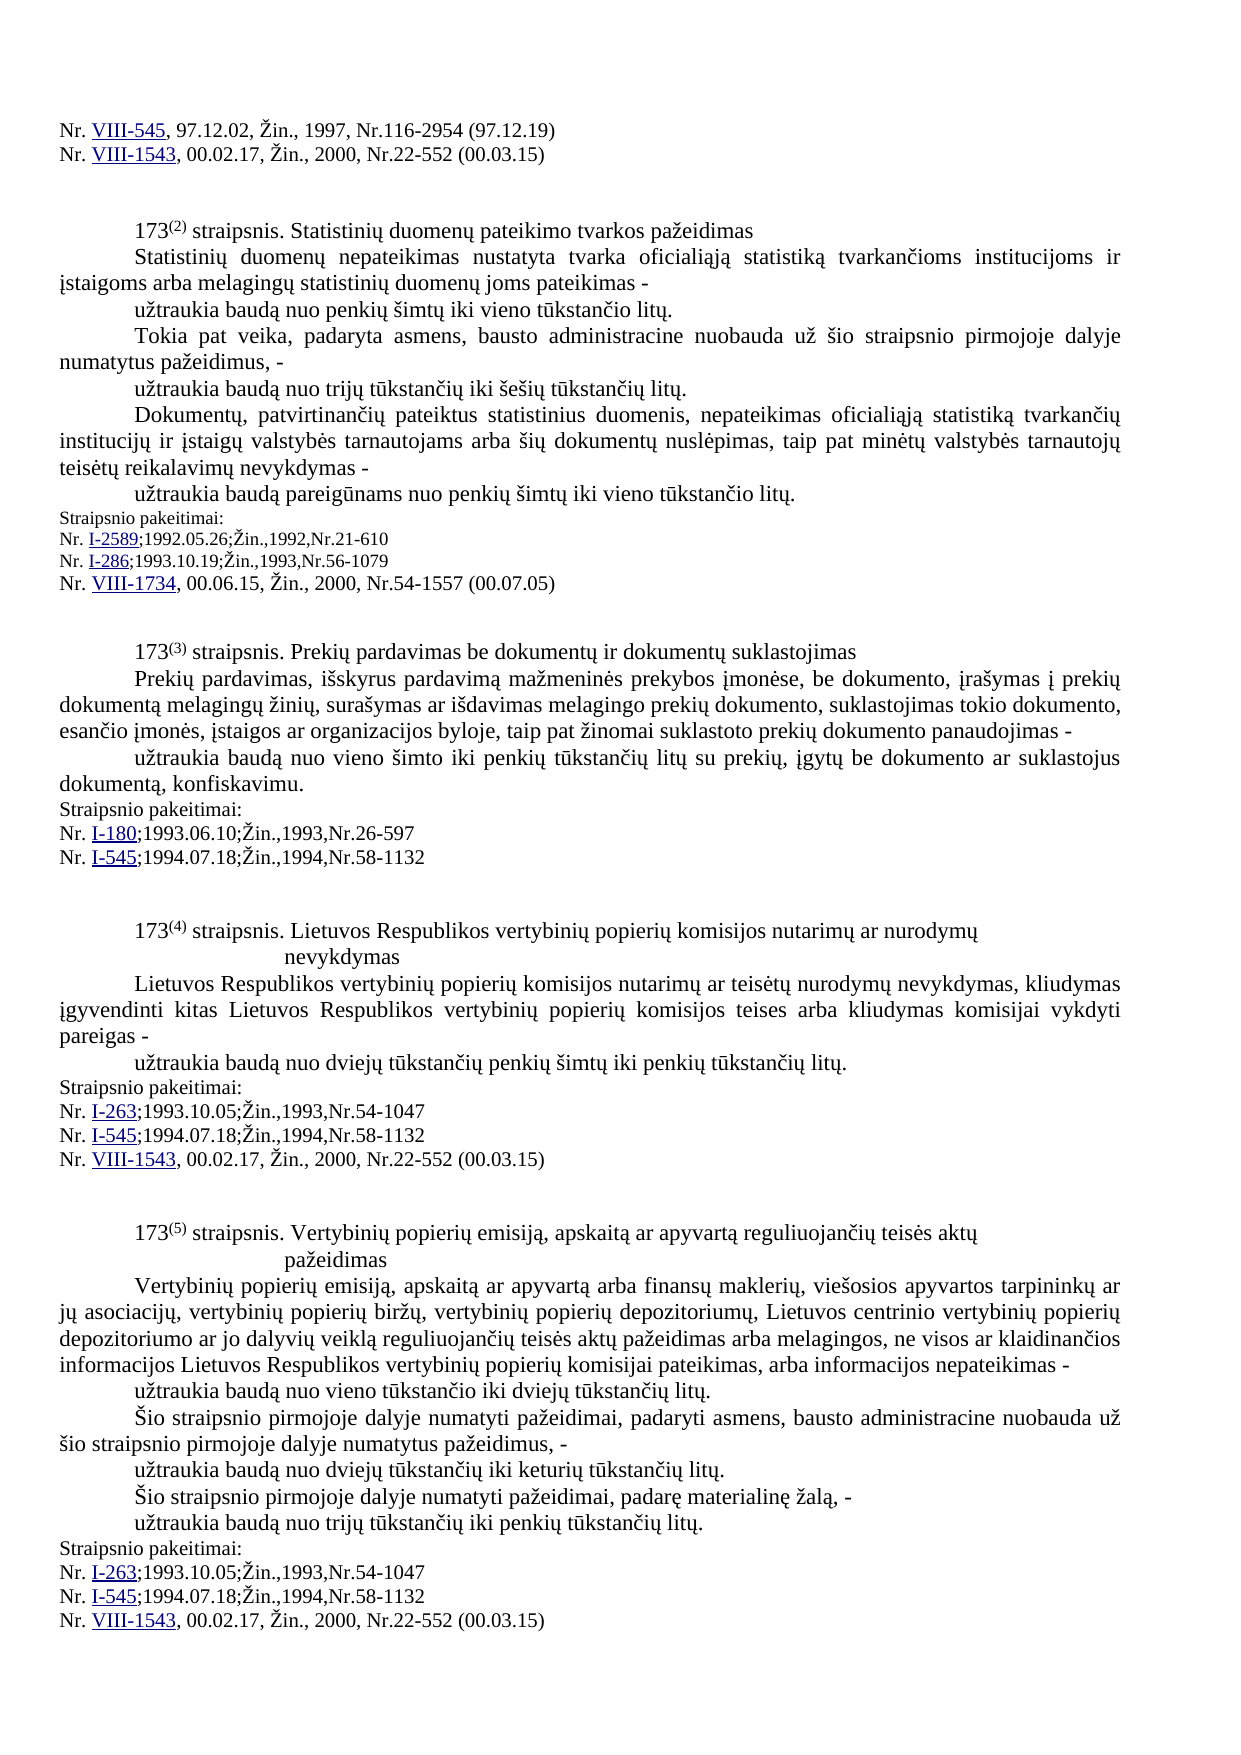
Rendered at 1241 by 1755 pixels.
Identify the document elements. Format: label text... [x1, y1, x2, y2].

text pažeidimas [284, 1246, 1122, 1272]
text Šio straipsnio pirmojoje dalyje numatyti pažeidimai, padarę materialinę žalą, - [59, 1483, 1122, 1509]
text užtraukia baudą nuo dviejų tūkstančių iki keturių tūkstančių litų. [59, 1457, 1122, 1483]
text nevykdymas [284, 943, 1122, 969]
text Prekių pardavimas, išskyrus pardavimą mažmeninės prekybos įmonėse, be dokumento, įrašymas į prekių dokumentą melagingų žinių, surašymas ar išdavimas melagingo prekių dokumento, suklastojimas tokio dokumento, esančio įmonės, įstaigos ar organizacijos byloje, taip pat žinomai suklastoto prekių dokumento panaudojimas - [59, 665, 1122, 744]
text užtraukia baudą nuo penkių šimtų iki vieno tūkstančio litų. [59, 296, 1122, 322]
text užtraukia baudą pareigūnams nuo penkių šimtų iki vieno tūkstančio litų. [59, 480, 1122, 507]
text 173(4) straipsnis. Lietuvos Respublikos vertybinių popierių komisijos nutarimų ar nurodymų [134, 917, 1122, 943]
text 173(3) straipsnis. Prekių pardavimas be dokumentų ir dokumentų suklastojimas [59, 638, 1122, 665]
text Nr. VIII-1543, 00.02.17, Žin., 2000, Nr.22-552 (00.03.15) [59, 1608, 1122, 1632]
text Nr. VIII-1543, 00.02.17, Žin., 2000, Nr.22-552 (00.03.15) [59, 1147, 1122, 1171]
text Nr. I-545;1994.07.18;Žin.,1994,Nr.58-1132 [59, 1123, 1122, 1147]
text užtraukia baudą nuo dviejų tūkstančių penkių šimtų iki penkių tūkstančių litų. [59, 1049, 1122, 1075]
text Lietuvos Respublikos vertybinių popierių komisijos nutarimų ar teisėtų nurodymų nevykdymas, kliudymas įgyvendinti kitas Lietuvos Respublikos vertybinių popierių komisijos teises arba kliudymas komisijai vykdyti pareigas - [59, 969, 1122, 1049]
text Straipsnio pakeitimai: [59, 1075, 1122, 1099]
text Nr. I-2589;1992.05.26;Žin.,1992,Nr.21-610 [59, 528, 1122, 550]
text Dokumentų, patvirtinančių pateiktus statistinius duomenis, nepateikimas oficialiąją statistiką tvarkančių institucijų ir įstaigų valstybės tarnautojams arba šių dokumentų nuslėpimas, taip pat minėtų valstybės tarnautojų teisėtų reikalavimų nevykdymas - [59, 401, 1122, 480]
text užtraukia baudą nuo trijų tūkstančių iki penkių tūkstančių litų. [59, 1509, 1122, 1536]
text 173(2) straipsnis. Statistinių duomenų pateikimo tvarkos pažeidimas [59, 217, 1122, 243]
text Nr. VIII-1543, 00.02.17, Žin., 2000, Nr.22-552 (00.03.15) [59, 142, 1122, 166]
text užtraukia baudą nuo trijų tūkstančių iki šešių tūkstančių litų. [59, 375, 1122, 401]
text Statistinių duomenų nepateikimas nustatyta tvarka oficialiąją statistiką tvarkančioms institucijoms ir įstaigoms arba melagingų statistinių duomenų joms pateikimas - [59, 243, 1122, 296]
text Nr. I-263;1993.10.05;Žin.,1993,Nr.54-1047 [59, 1099, 1122, 1123]
text Šio straipsnio pirmojoje dalyje numatyti pažeidimai, padaryti asmens, bausto administracine nuobauda už šio straipsnio pirmojoje dalyje numatytus pažeidimus, - [59, 1404, 1122, 1457]
text Nr. I-286;1993.10.19;Žin.,1993,Nr.56-1079 [59, 550, 1122, 571]
text Nr. I-180;1993.06.10;Žin.,1993,Nr.26-597 [59, 821, 1122, 845]
text Straipsnio pakeitimai: [59, 797, 1122, 821]
text Nr. VIII-545, 97.12.02, Žin., 1997, Nr.116-2954 (97.12.19) [59, 118, 1122, 142]
text užtraukia baudą nuo vieno tūkstančio iki dviejų tūkstančių litų. [59, 1377, 1122, 1404]
text užtraukia baudą nuo vieno šimto iki penkių tūkstančių litų su prekių, įgytų be dokumento ar suklastojus dokumentą, konfiskavimu. [59, 744, 1122, 797]
text Nr. I-545;1994.07.18;Žin.,1994,Nr.58-1132 [59, 845, 1122, 869]
text Vertybinių popierių emisiją, apskaitą ar apyvartą arba finansų maklerių, viešosios apyvartos tarpininkų ar jų asociacijų, vertybinių popierių biržų, vertybinių popierių depozitoriumų, Lietuvos centrinio vertybinių popierių depozitoriumo ar jo dalyvių veiklą reguliuojančių teisės aktų pažeidimas arba melagingos, ne visos ar klaidinančios informacijos Lietuvos Respublikos vertybinių popierių komisijai pateikimas, arba informacijos nepateikimas - [59, 1272, 1122, 1377]
text Nr. VIII-1734, 00.06.15, Žin., 2000, Nr.54-1557 (00.07.05) [59, 571, 1122, 595]
text Straipsnio pakeitimai: [59, 507, 1122, 528]
text Straipsnio pakeitimai: [59, 1536, 1122, 1560]
text 173(5) straipsnis. Vertybinių popierių emisiją, apskaitą ar apyvartą reguliuojančių teisės aktų [134, 1219, 1122, 1246]
text Nr. I-545;1994.07.18;Žin.,1994,Nr.58-1132 [59, 1584, 1122, 1608]
text Nr. I-263;1993.10.05;Žin.,1993,Nr.54-1047 [59, 1560, 1122, 1584]
text Tokia pat veika, padaryta asmens, bausto administracine nuobauda už šio straipsnio pirmojoje dalyje numatytus pažeidimus, - [59, 322, 1122, 375]
